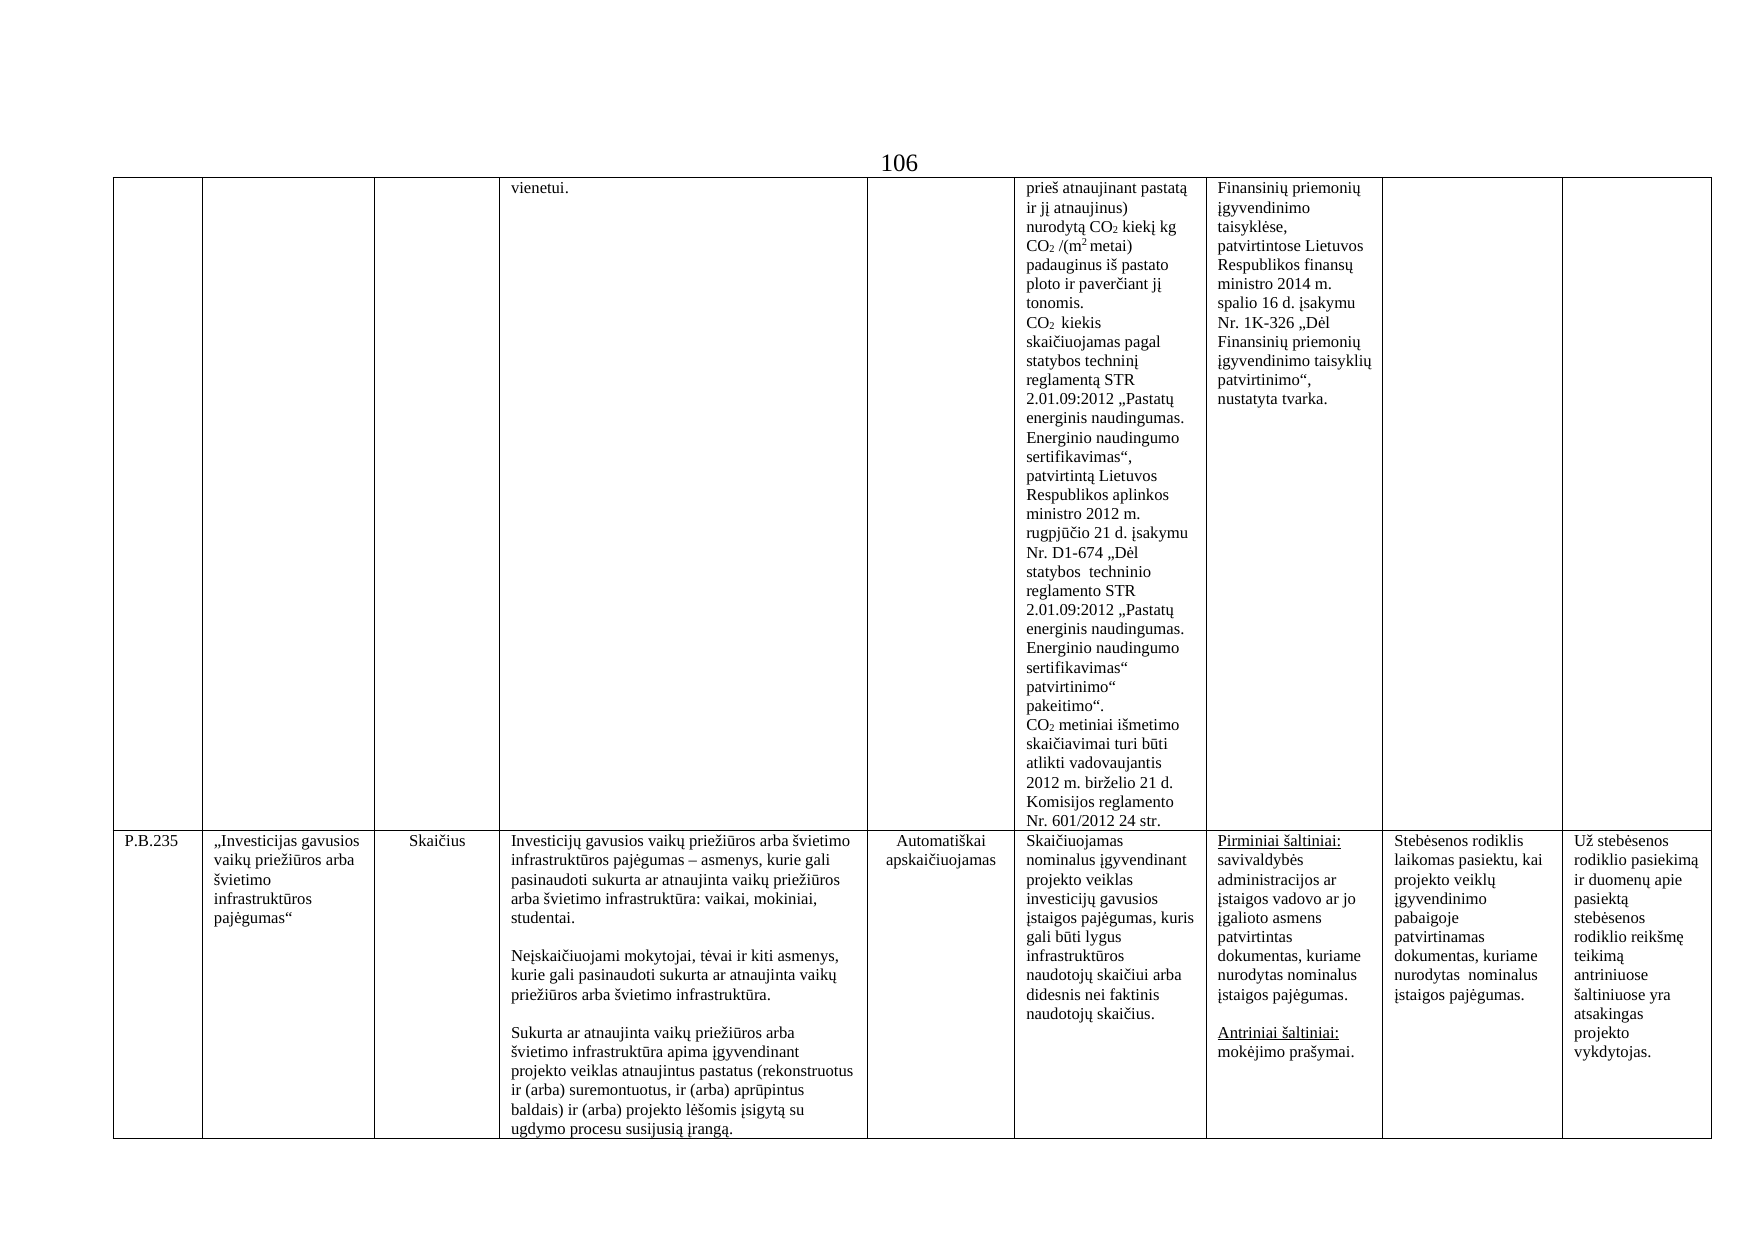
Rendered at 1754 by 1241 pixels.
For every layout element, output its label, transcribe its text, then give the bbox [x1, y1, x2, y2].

table_cell Finansinių priemonių įgyvendinimo taisyklėse, patvirtintose Lietuvos Respublikos finansų ministro 2014 m. spalio 16 d. įsakymu Nr. 1K-326 „Dėl Finansinių priemonių įgyvendinimo taisyklių patvirtinimo“, nustatyta tvarka. [1207, 178, 1382, 830]
table_cell [1383, 178, 1562, 830]
table_cell „Investicijas gavusios vaikų priežiūros arba švietimo infrastruktūros pajėgumas“ [203, 831, 374, 1138]
table_cell prieš atnaujinant pastatą ir jį atnaujinus) nurodytą CO2 kiekį kg CO2 /(m2 metai) padauginus iš pastato ploto ir paverčiant jį tonomis. CO2 kiekis skaičiuojamas pagal statybos techninį reglamentą STR 2.01.09:2012 „Pastatų energinis naudingumas. Energinio naudingumo sertifikavimas“, patvirtintą Lietuvos Respublikos aplinkos ministro 2012 m. rugpjūčio 21 d. įsakymu Nr. D1-674 „Dėl statybos techninio reglamento STR 2.01.09:2012 „Pastatų energinis naudingumas. Energinio naudingumo sertifikavimas“ patvirtinimo“ pakeitimo“. CO2 metiniai išmetimo skaičiavimai turi būti atlikti vadovaujantis 2012 m. birželio 21 d. Komisijos reglamento Nr. 601/2012 24 str. [1015, 178, 1206, 830]
table_cell [1563, 178, 1711, 830]
table_cell vienetui. [500, 178, 867, 830]
table_cell Investicijų gavusios vaikų priežiūros arba švietimo infrastruktūros pajėgumas – asmenys, kurie gali pasinaudoti sukurta ar atnaujinta vaikų priežiūros arba švietimo infrastruktūra: vaikai, mokiniai, studentai. Neįskaičiuojami mokytojai, tėvai ir kiti asmenys, kurie gali pasinaudoti sukurta ar atnaujinta vaikų priežiūros arba švietimo infrastruktūra. Sukurta ar atnaujinta vaikų priežiūros arba švietimo infrastruktūra apima įgyvendinant projekto veiklas atnaujintus pastatus (rekonstruotus ir (arba) suremontuotus, ir (arba) aprūpintus baldais) ir (arba) projekto lėšomis įsigytą su ugdymo procesu susijusią įrangą. [500, 831, 867, 1138]
table_cell Už stebėsenos rodiklio pasiekimą ir duomenų apie pasiektą stebėsenos rodiklio reikšmę teikimą antriniuose šaltiniuose yra atsakingas projekto vykdytojas. [1563, 831, 1711, 1138]
table_cell Skaičiuojamas nominalus įgyvendinant projekto veiklas investicijų gavusios įstaigos pajėgumas, kuris gali būti lygus infrastruktūros naudotojų skaičiui arba didesnis nei faktinis naudotojų skaičius. [1015, 831, 1206, 1138]
table_cell P.B.235 [114, 831, 202, 1138]
table_cell [114, 178, 202, 830]
table_cell Pirminiai šaltiniai: savivaldybės administracijos ar įstaigos vadovo ar jo įgalioto asmens patvirtintas dokumentas, kuriame nurodytas nominalus įstaigos pajėgumas. Antriniai šaltiniai: mokėjimo prašymai. [1207, 831, 1382, 1138]
table_cell [375, 178, 499, 830]
table_cell Skaičius [375, 831, 499, 1138]
table_cell [868, 178, 1014, 830]
table_cell [203, 178, 374, 830]
table_cell Stebėsenos rodiklis laikomas pasiektu, kai projekto veiklų įgyvendinimo pabaigoje patvirtinamas dokumentas, kuriame nurodytas nominalus įstaigos pajėgumas. [1383, 831, 1562, 1138]
table_cell Automatiškai apskaičiuojamas [868, 831, 1014, 1138]
